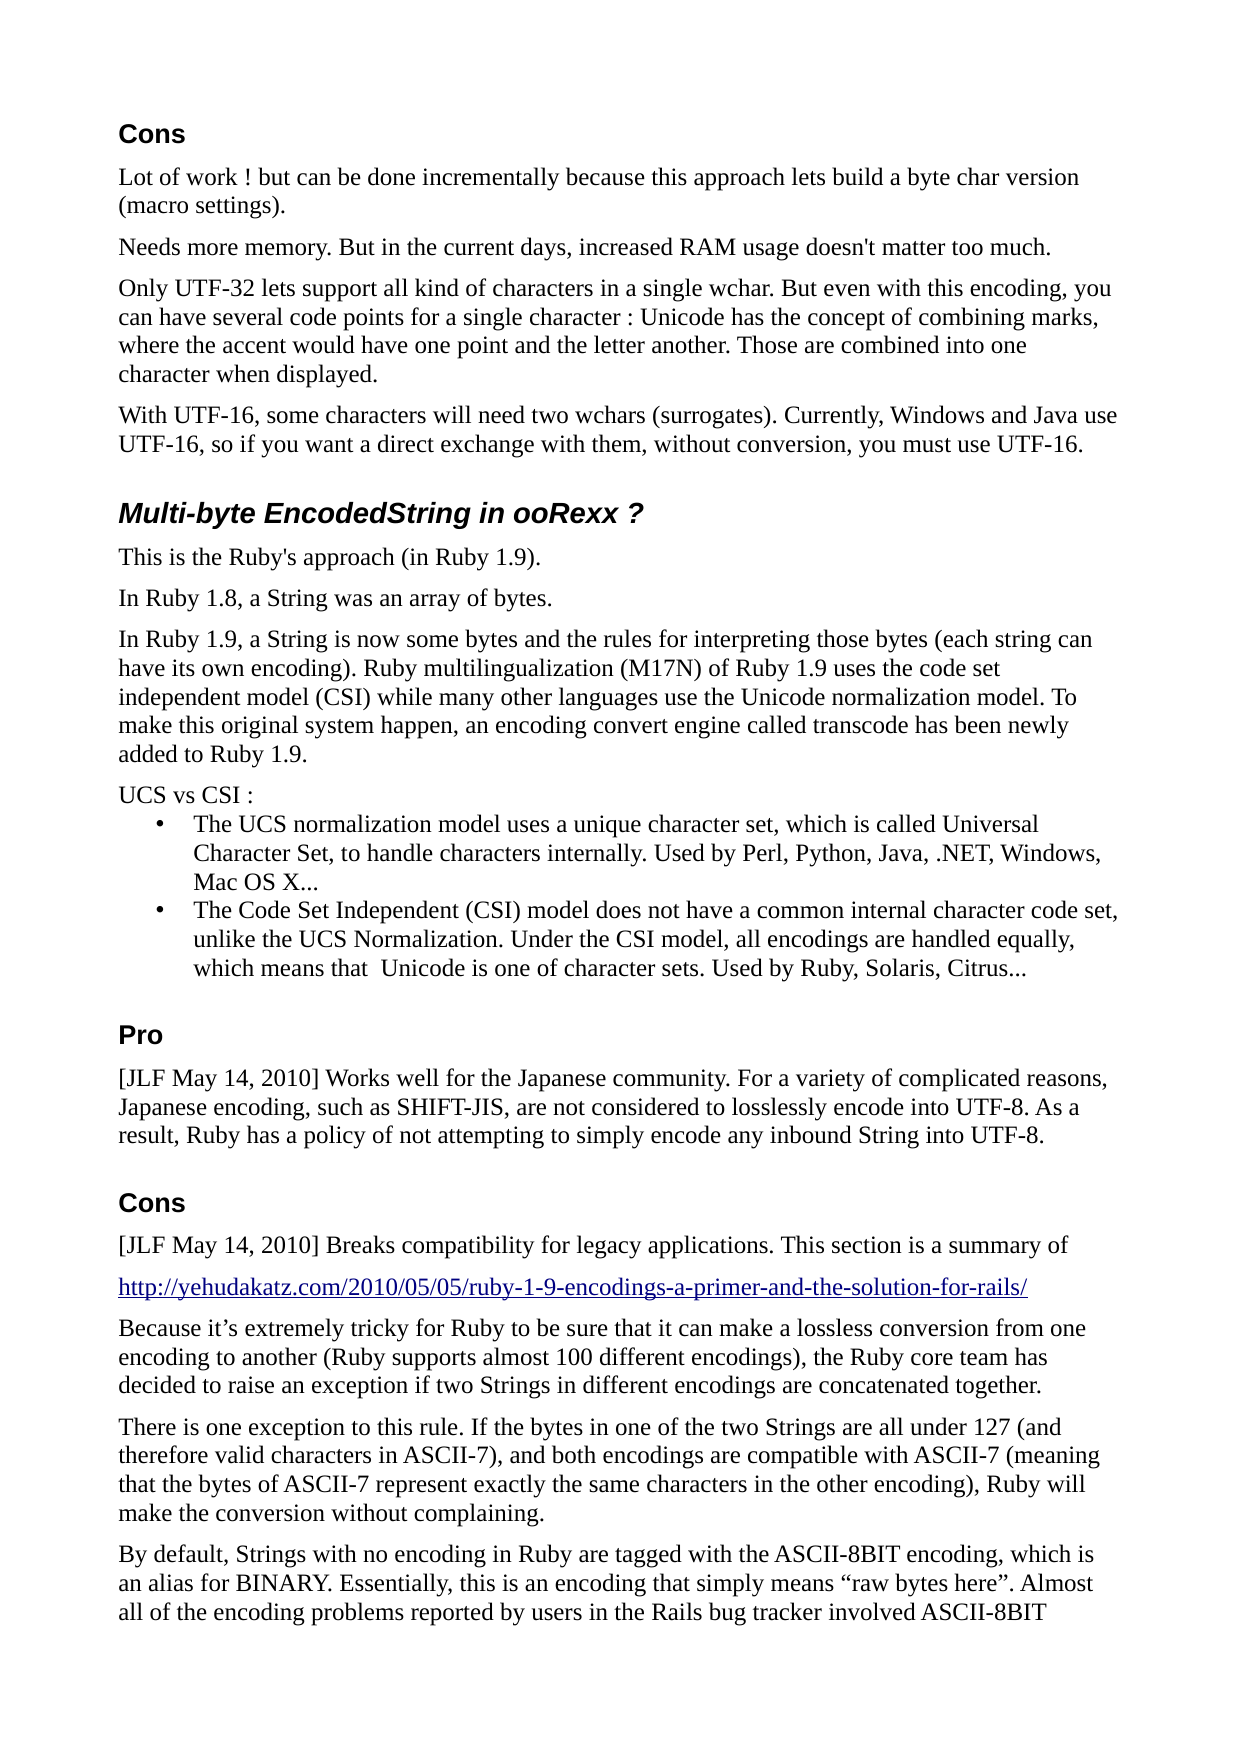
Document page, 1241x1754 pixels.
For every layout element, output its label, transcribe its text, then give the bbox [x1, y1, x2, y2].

text Because it’s extremely tricky for Ruby to be sure that it can make a lossless conversion from one encoding to another (Ruby supports almost 100 different encodings), the Ruby core team has decided to raise an exception if two Strings in different encodings are concatenated together. [118, 1313, 1122, 1399]
subtitle Cons [118, 1187, 1122, 1218]
text By default, Strings with no encoding in Ruby are tagged with the ASCII-8BIT encoding, which is an alias for BINARY. Essentially, this is an encoding that simply means “raw bytes here”. Almost all of the encoding problems reported by users in the Rails bug tracker involved ASCII-8BIT [118, 1539, 1122, 1625]
subtitle Cons [118, 118, 1122, 149]
text There is one exception to this rule. If the bytes in one of the two Strings are all under 127 (and therefore valid characters in ASCII-7), and both encodings are compatible with ASCII-7 (meaning that the bytes of ASCII-7 represent exactly the same characters in the other encoding), Ruby will make the conversion without complaining. [118, 1412, 1122, 1527]
list The Code Set Independent (CSI) model does not have a common internal character code set, unlike the UCS Normalization. Under the CSI model, all encodings are handled equally, which means that Unicode is one of character sets. Used by Ruby, Solaris, Citrus... [156, 895, 1122, 982]
subtitle Pro [118, 1019, 1122, 1050]
text This is the Ruby's approach (in Ruby 1.9). [118, 542, 1122, 570]
text Only UTF-32 lets support all kind of characters in a single wchar. But even with this encoding, you can have several code points for a single character : Unicode has the concept of combining marks, where the accent would have one point and the letter another. Those are combined into one character when displayed. [118, 273, 1122, 388]
text [JLF May 14, 2010] Works well for the Japanese community. For a variety of complicated reasons, Japanese encoding, such as SHIFT-JIS, are not considered to losslessly encode into UTF-8. As a result, Ruby has a policy of not attempting to simply encode any inbound String into UTF-8. [118, 1063, 1122, 1149]
text [JLF May 14, 2010] Breaks compatibility for legacy applications. This section is a summary of [118, 1230, 1122, 1259]
text UCS vs CSI : [118, 780, 1122, 809]
text In Ruby 1.9, a String is now some bytes and the rules for interpreting those bytes (each string can have its own encoding). Ruby multilingualization (M17N) of Ruby 1.9 uses the code set independent model (CSI) while many other languages use the Unicode normalization model. To make this original system happen, an encoding convert engine called transcode has been newly added to Ruby 1.9. [118, 624, 1122, 768]
text http://yehudakatz.com/2010/05/05/ruby-1-9-encodings-a-primer-and-the-solution-for-rails/ [118, 1272, 1122, 1300]
text In Ruby 1.8, a String was an array of bytes. [118, 583, 1122, 612]
subtitle Multi-byte EncodedString in ooRexx ? [118, 496, 1122, 529]
text Lot of work ! but can be done incrementally because this approach lets build a byte char version (macro settings). [118, 162, 1122, 219]
text Needs more memory. But in the current days, increased RAM usage doesn't matter too much. [118, 232, 1122, 261]
text With UTF-16, some characters will need two wchars (surrogates). Currently, Windows and Java use UTF-16, so if you want a direct exchange with them, without conversion, you must use UTF-16. [118, 401, 1122, 458]
list The UCS normalization model uses a unique character set, which is called Universal Character Set, to handle characters internally. Used by Perl, Python, Java, .NET, Windows, Mac OS X... [156, 809, 1122, 895]
